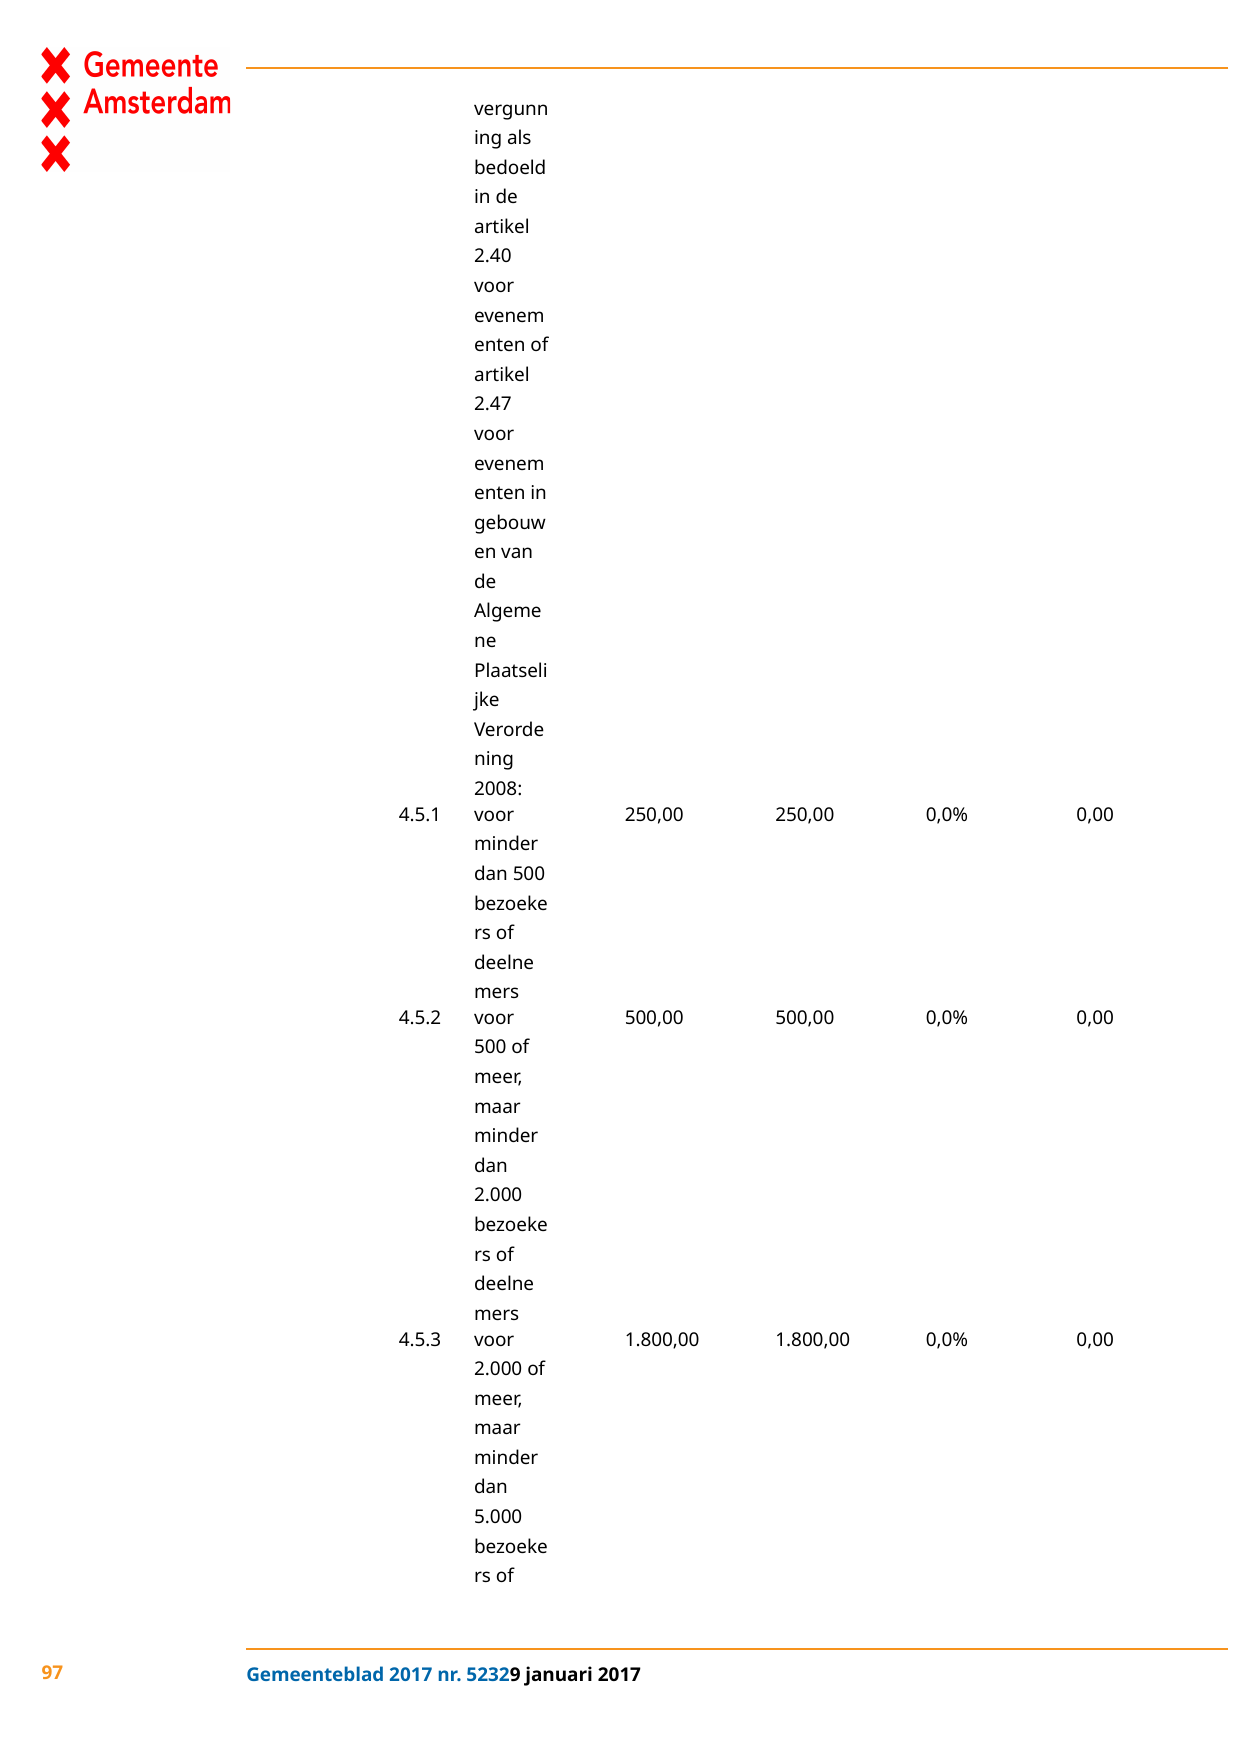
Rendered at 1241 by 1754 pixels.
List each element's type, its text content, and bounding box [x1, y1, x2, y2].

table_cell [549, 1326, 624, 1588]
table_cell 4.5.2 [399, 1004, 474, 1326]
table_cell vergunning als bedoeld in de artikel 2.40 voor evenementen of artikel 2.47 voor evenementen in gebouwen van de Algemene Plaatselijke Verordening 2008: [474, 95, 549, 801]
table_cell 0,00 [1076, 1004, 1152, 1326]
table_cell [1076, 95, 1152, 801]
table_cell [549, 801, 624, 1004]
table_cell [700, 801, 775, 1004]
table_cell 250,00 [775, 801, 850, 1004]
table_cell 4.5.3 [399, 1326, 474, 1588]
table_cell [1001, 1004, 1076, 1326]
table_cell 500,00 [775, 1004, 850, 1326]
table_cell [549, 95, 624, 801]
table_cell 0,00 [1076, 801, 1152, 1004]
table_cell 4.5.1 [399, 801, 474, 1004]
table_cell [775, 95, 850, 801]
table_cell [248, 1004, 323, 1326]
table_cell [323, 95, 398, 801]
table_cell [700, 95, 775, 801]
table_cell [248, 801, 323, 1004]
table_cell 0,0% [926, 1004, 1001, 1326]
table_cell 1.800,00 [625, 1326, 700, 1588]
table_cell [850, 801, 926, 1004]
table_cell [926, 95, 1001, 801]
table_cell [399, 95, 474, 801]
table_cell 0,00 [1076, 1326, 1152, 1588]
table_cell [323, 1004, 398, 1326]
table_cell [850, 1326, 926, 1588]
table_cell voor 2.000 of meer, maar minder dan 5.000 bezoekers of [474, 1326, 549, 1588]
table_cell [248, 95, 323, 801]
table_cell [700, 1004, 775, 1326]
table_cell [1001, 95, 1076, 801]
table_cell [625, 95, 700, 801]
table_cell 0,0% [926, 801, 1001, 1004]
table_cell voor minder dan 500 bezoekers of deelnemers [474, 801, 549, 1004]
table_cell 1.800,00 [775, 1326, 850, 1588]
table_cell [549, 1004, 624, 1326]
table_cell voor 500 of meer, maar minder dan 2.000 bezoekers of deelnemers [474, 1004, 549, 1326]
table_cell 250,00 [625, 801, 700, 1004]
table_cell 0,0% [926, 1326, 1001, 1588]
table_cell [1001, 1326, 1076, 1588]
table_cell [850, 1004, 926, 1326]
table_cell [323, 801, 398, 1004]
table_cell [700, 1326, 775, 1588]
picture [41, 47, 231, 172]
table_cell [1001, 801, 1076, 1004]
table_cell [323, 1326, 398, 1588]
table_cell [248, 1326, 323, 1588]
table_cell 500,00 [625, 1004, 700, 1326]
table_cell [850, 95, 926, 801]
